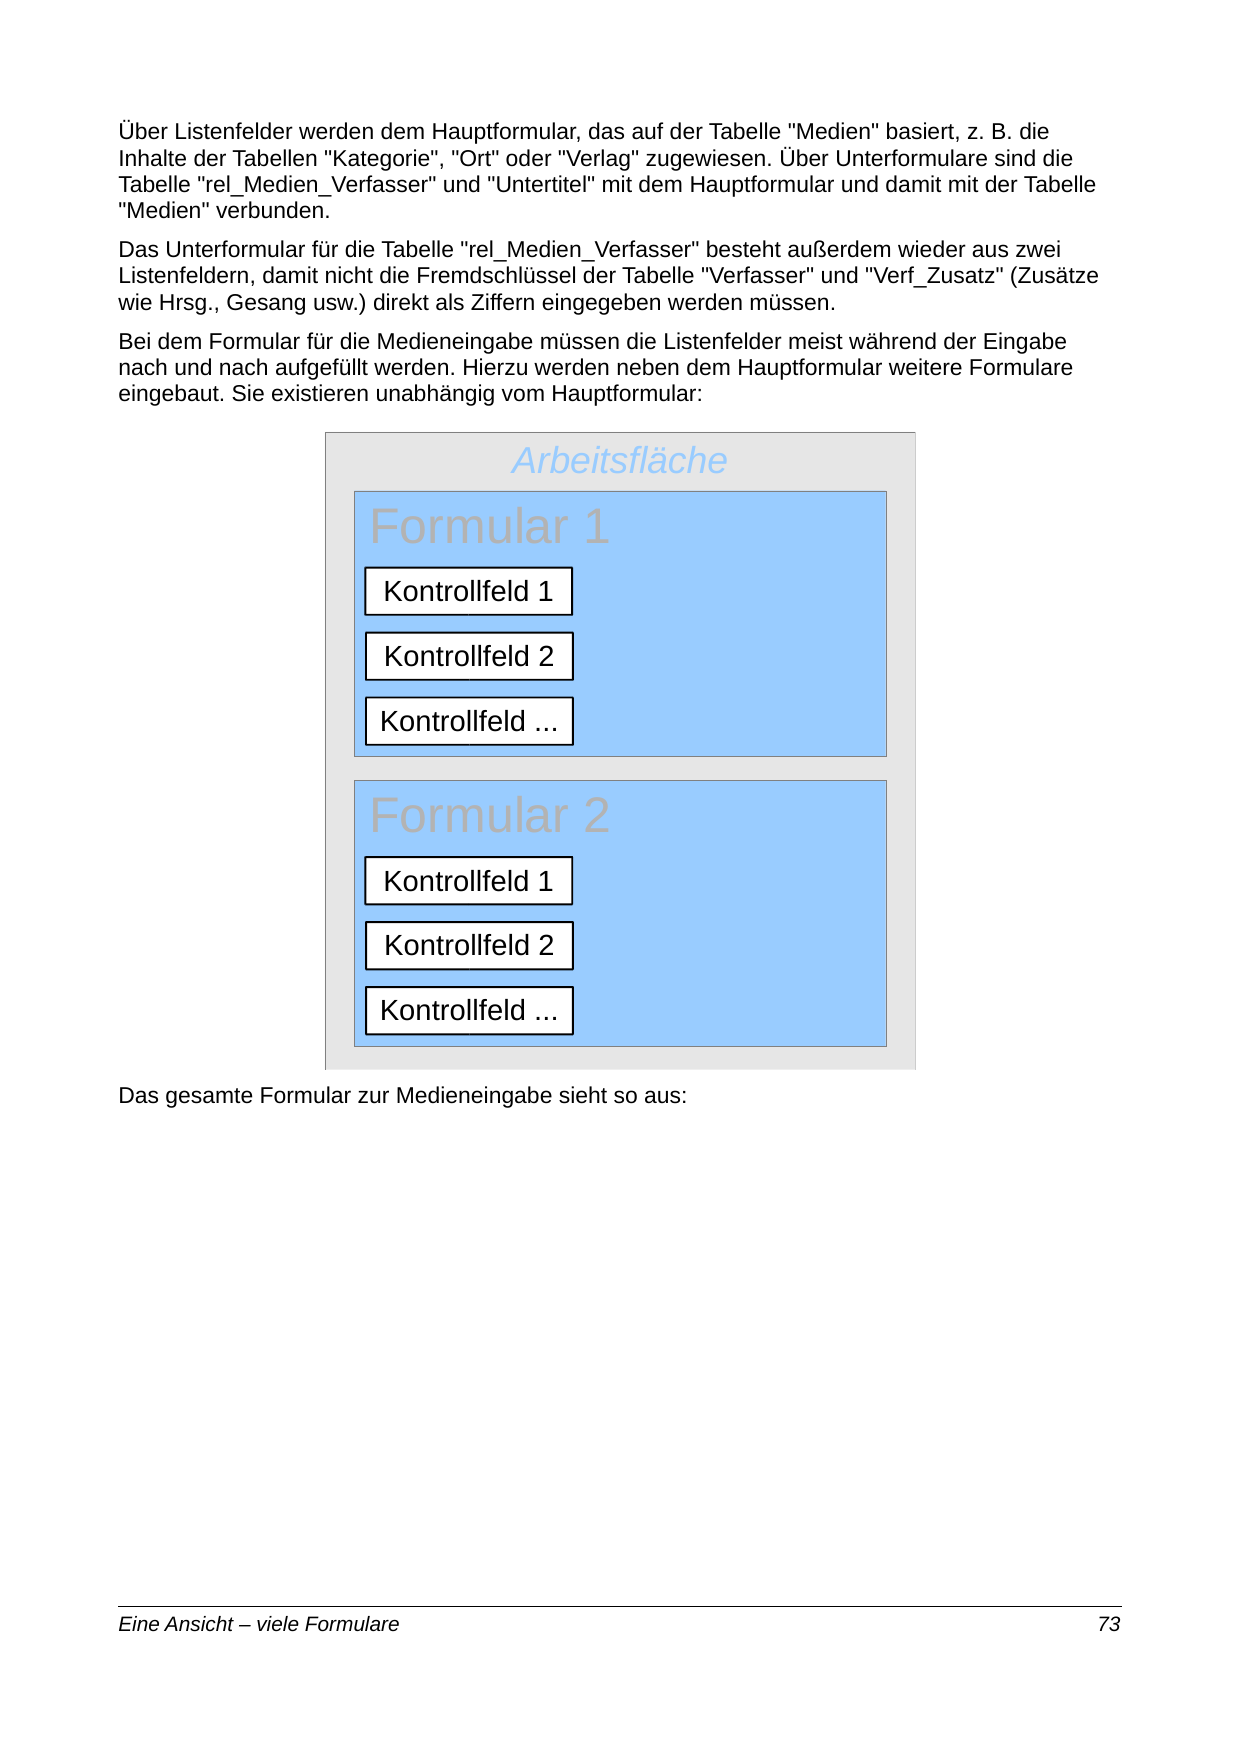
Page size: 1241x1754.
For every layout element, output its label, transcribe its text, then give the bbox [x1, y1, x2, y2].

text Über Listenfelder werden dem Hauptformular, das auf der Tabelle "Medien" basiert, z. B. die Inhalte der Tabellen "Kategorie", "Ort" oder "Verlag" zugewiesen. Über Unterformulare sind die Tabelle "rel_Medien_Verfasser" und "Untertitel" mit dem Hauptformular und damit mit der Tabelle "Medien" verbunden. [118, 118, 1122, 223]
text Bei dem Formular für die Medieneingabe müssen die Listenfelder meist während der Eingabe nach und nach aufgefüllt werden. Hierzu werden neben dem Hauptformular weitere Formulare eingebaut. Sie existieren unabhängig vom Hauptformular: [118, 328, 1122, 407]
text Das gesamte Formular zur Medieneingabe sieht so aus: [118, 1082, 1122, 1108]
text Das Unterformular für die Tabelle "rel_Medien_Verfasser" besteht außerdem wieder aus zwei Listenfeldern, damit nicht die Fremdschlüssel der Tabelle "Verfasser" und "Verf_Zusatz" (Zusätze wie Hrsg., Gesang usw.) direkt als Ziffern eingegeben werden müssen. [118, 236, 1122, 315]
